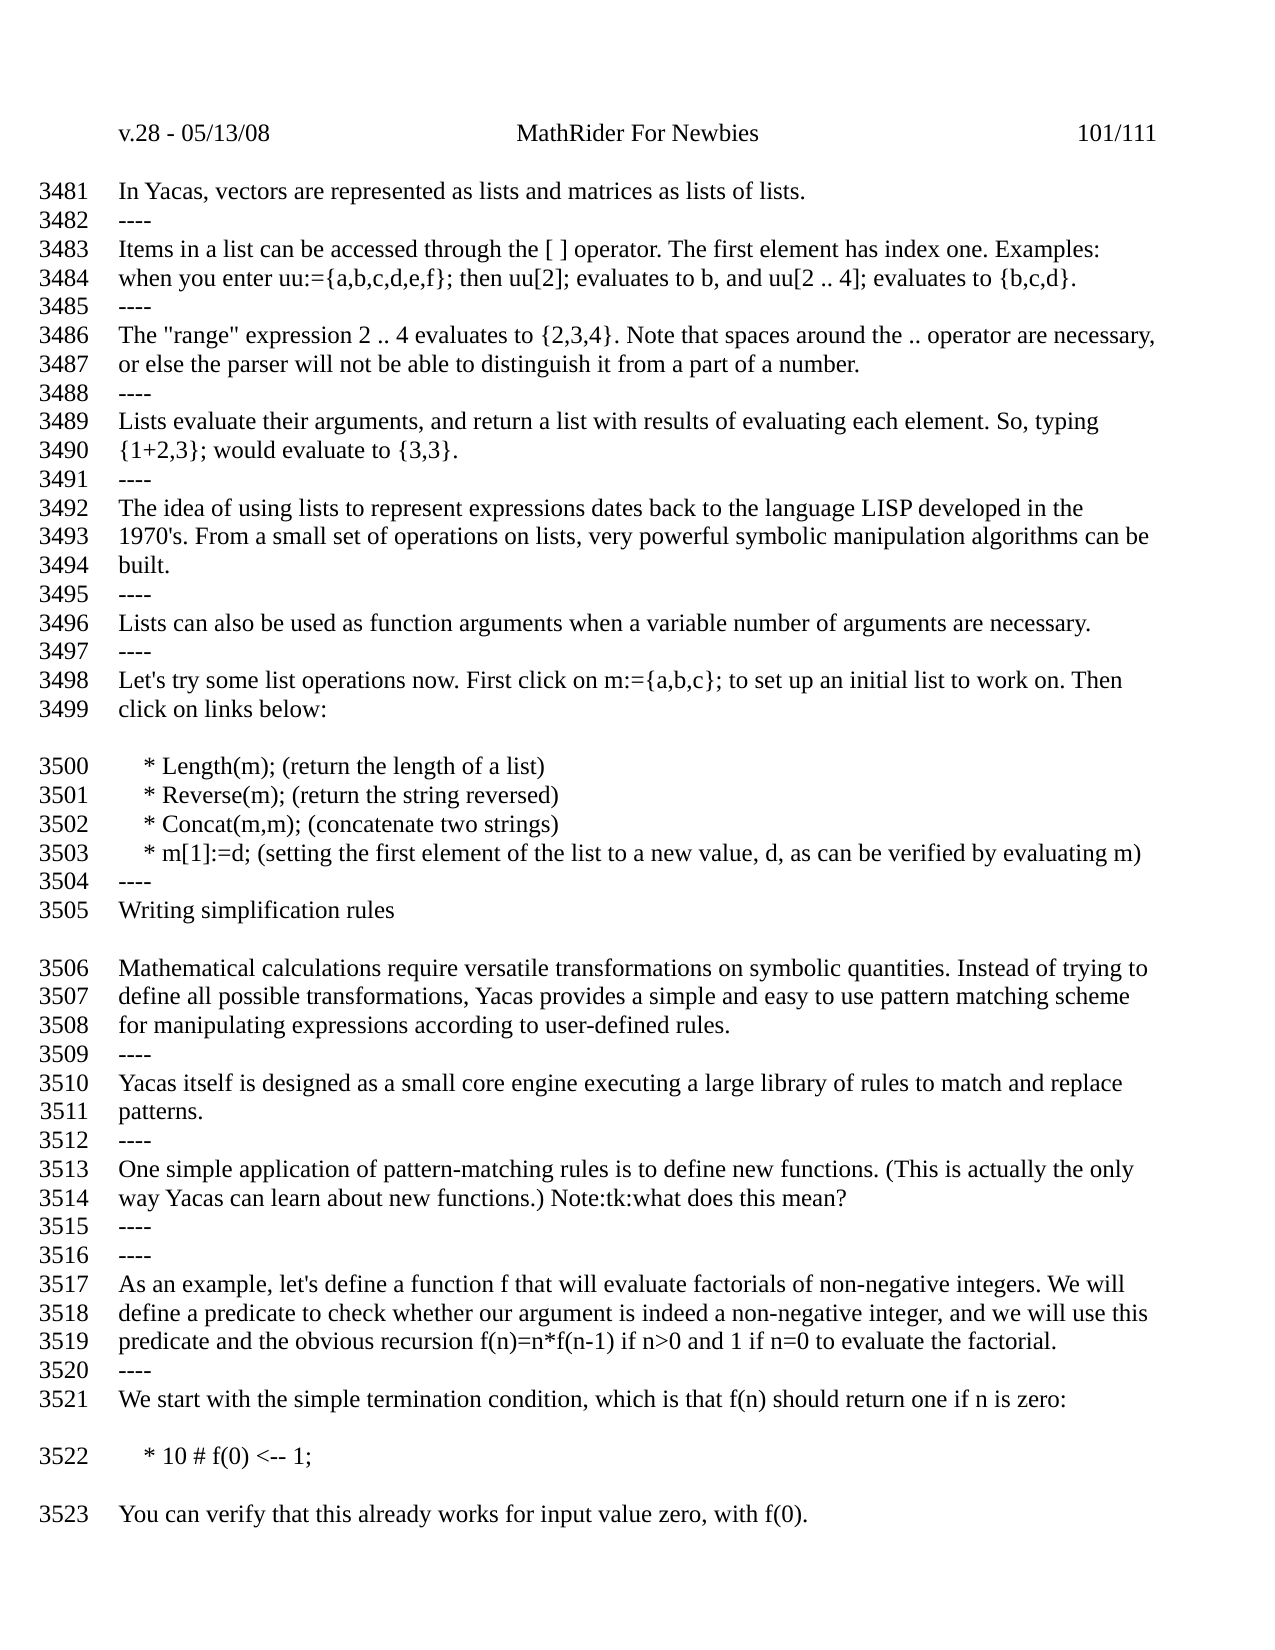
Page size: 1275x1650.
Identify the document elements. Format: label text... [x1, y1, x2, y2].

text ---- [118, 464, 1157, 493]
text * Reverse(m); (return the string reversed) [118, 780, 1157, 809]
text * Concat(m,m); (concatenate two strings) [118, 809, 1157, 838]
text We start with the simple termination condition, which is that f(n) should return one if n is zero: [118, 1384, 1157, 1413]
text The idea of using lists to represent expressions dates back to the language LISP developed in the 1970's. From a small set of operations on lists, very powerful symbolic manipulation algorithms can be built. [118, 493, 1157, 579]
text Mathematical calculations require versatile transformations on symbolic quantities. Instead of trying to define all possible transformations, Yacas provides a simple and easy to use pattern matching scheme for manipulating expressions according to user-defined rules. [118, 953, 1157, 1039]
text ---- [118, 1240, 1157, 1269]
text * 10 # f(0) <-- 1; [118, 1441, 1157, 1470]
text Lists evaluate their arguments, and return a list with results of evaluating each element. So, typing {1+2,3}; would evaluate to {3,3}. [118, 406, 1157, 464]
text ---- [118, 378, 1157, 406]
text * m[1]:=d; (setting the first element of the list to a new value, d, as can be verified by evaluating m) [118, 838, 1157, 866]
text ---- [118, 1039, 1157, 1068]
text In Yacas, vectors are represented as lists and matrices as lists of lists. [118, 176, 1157, 205]
text One simple application of pattern-matching rules is to define new functions. (This is actually the only way Yacas can learn about new functions.) Note:tk:what does this mean? [118, 1154, 1157, 1211]
text ---- [118, 291, 1157, 320]
text Items in a list can be accessed through the [ ] operator. The first element has index one. Examples: when you enter uu:={a,b,c,d,e,f}; then uu[2]; evaluates to b, and uu[2 .. 4]; evaluates to {b,c,d}. [118, 234, 1157, 291]
text ---- [118, 1355, 1157, 1384]
text Writing simplification rules [118, 895, 1157, 924]
text ---- [118, 866, 1157, 895]
text Yacas itself is designed as a small core engine executing a large library of rules to match and replace patterns. [118, 1068, 1157, 1125]
text You can verify that this already works for input value zero, with f(0). [118, 1499, 1157, 1528]
text ---- [118, 636, 1157, 665]
text ---- [118, 579, 1157, 608]
text ---- [118, 205, 1157, 234]
text Lists can also be used as function arguments when a variable number of arguments are necessary. [118, 608, 1157, 636]
text * Length(m); (return the length of a list) [118, 751, 1157, 780]
text The "range" expression 2 .. 4 evaluates to {2,3,4}. Note that spaces around the .. operator are necessary, or else the parser will not be able to distinguish it from a part of a number. [118, 320, 1157, 378]
text Let's try some list operations now. First click on m:={a,b,c}; to set up an initial list to work on. Then click on links below: [118, 665, 1157, 723]
text ---- [118, 1211, 1157, 1240]
text As an example, let's define a function f that will evaluate factorials of non-negative integers. We will define a predicate to check whether our argument is indeed a non-negative integer, and we will use this predicate and the obvious recursion f(n)=n*f(n-1) if n>0 and 1 if n=0 to evaluate the factorial. [118, 1269, 1157, 1355]
text ---- [118, 1125, 1157, 1154]
